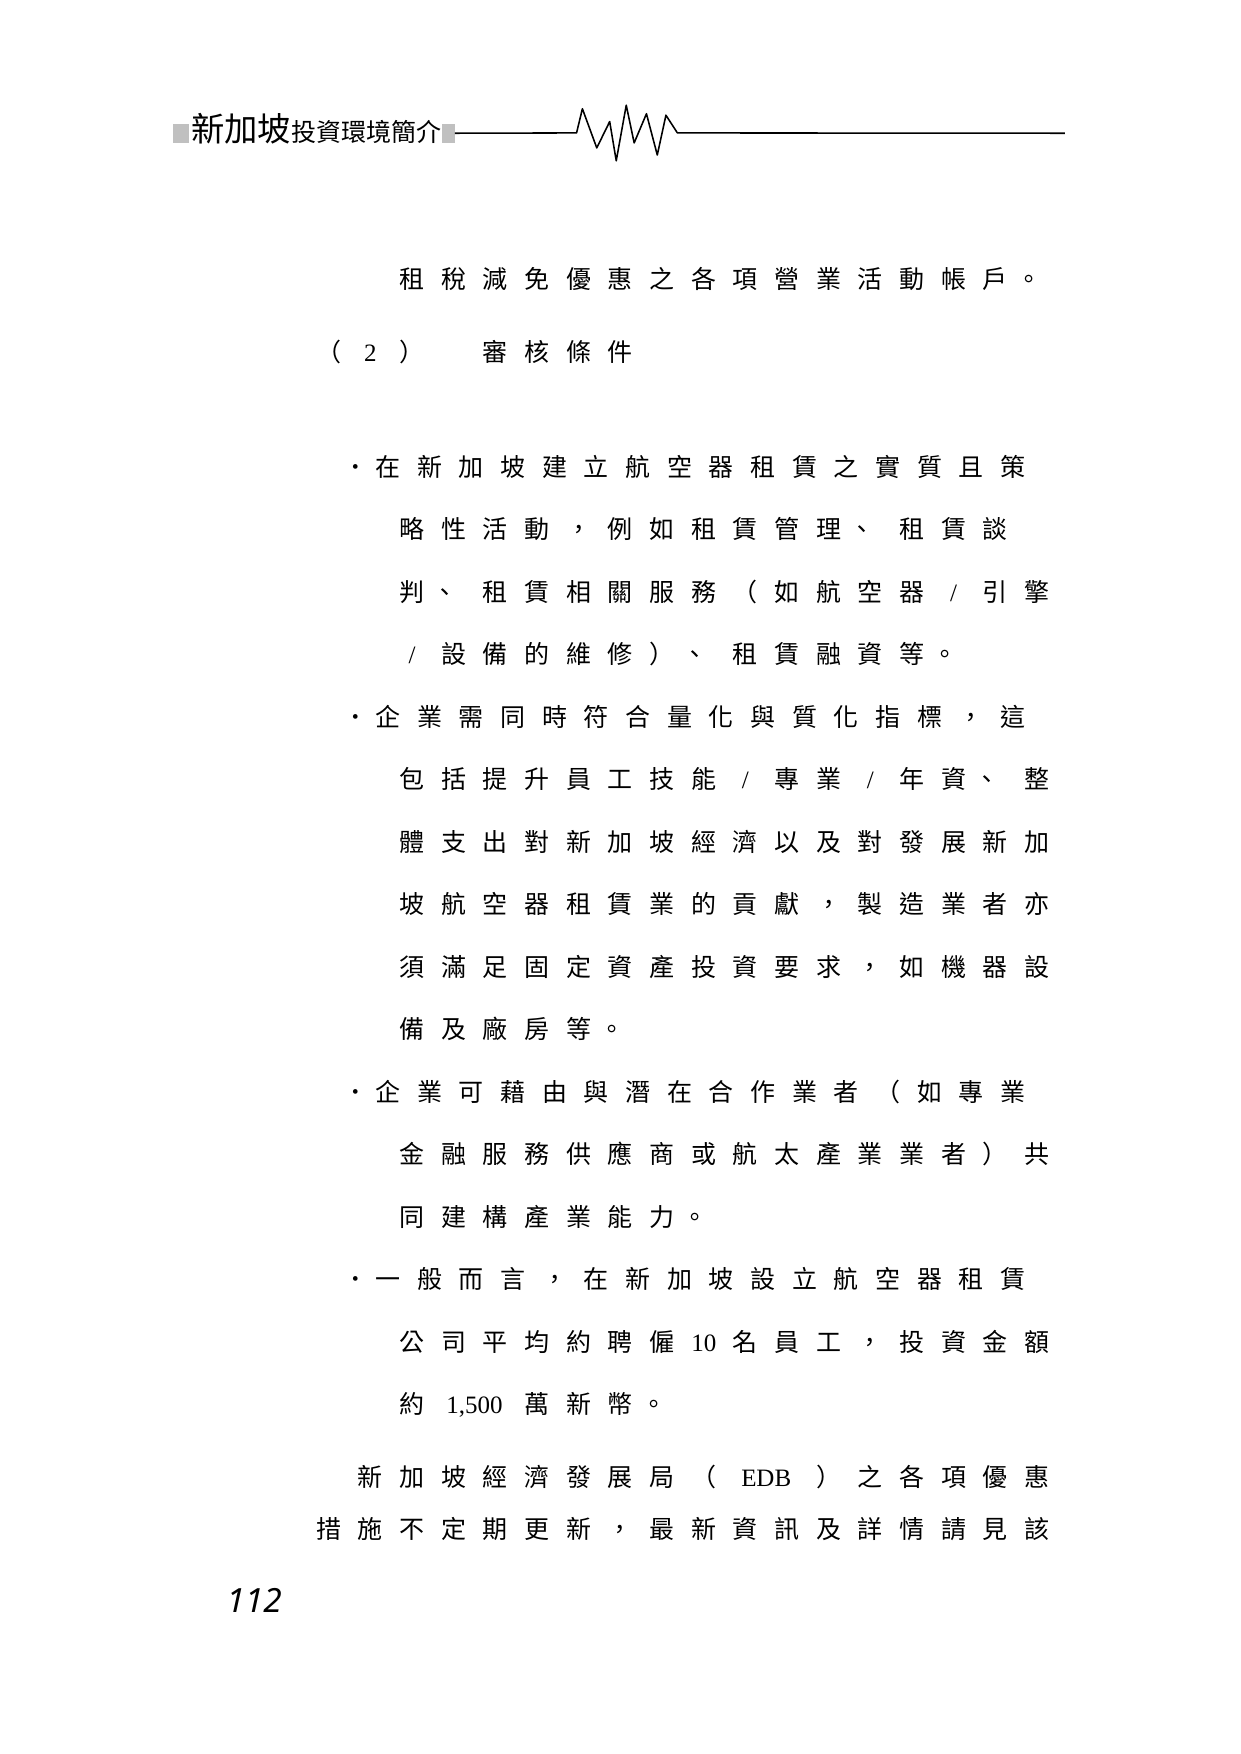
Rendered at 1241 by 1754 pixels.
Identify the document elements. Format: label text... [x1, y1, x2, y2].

text ˙ 企業可藉由與潛在合作業者（如專業金融服務供應商或航太產業業者）共同建構產業能力。 [330, 1049, 1058, 1236]
text ˙ 一般而言，在新加坡設立航空器租賃公司平均約聘僱10名員工，投資金額約1,500萬新幣。 [330, 1236, 1058, 1424]
text （2） 審核條件 [306, 299, 1058, 361]
text ˙ 在新加坡建立航空器租賃之實質且策略性活動，例如租賃管理、租賃談判、租賃相關服務（如航空器/引擎/設備的維修）、租賃融資等。 [330, 424, 1058, 674]
text 新加坡經濟發展局（EDB）之各項優惠措施不定期更新，最新資訊及詳情請見該 [281, 1424, 1058, 1549]
text ˙ 企業需同時符合量化與質化指標，這包括提升員工技能/專業/年資、整體支出對新加坡經濟以及對發展新加坡航空器租賃業的貢獻，製造業者亦須滿足固定資產投資要求，如機器設備及廠房等。 [330, 674, 1058, 1049]
text 租稅減免優惠之各項營業活動帳戶。 [306, 236, 1058, 299]
